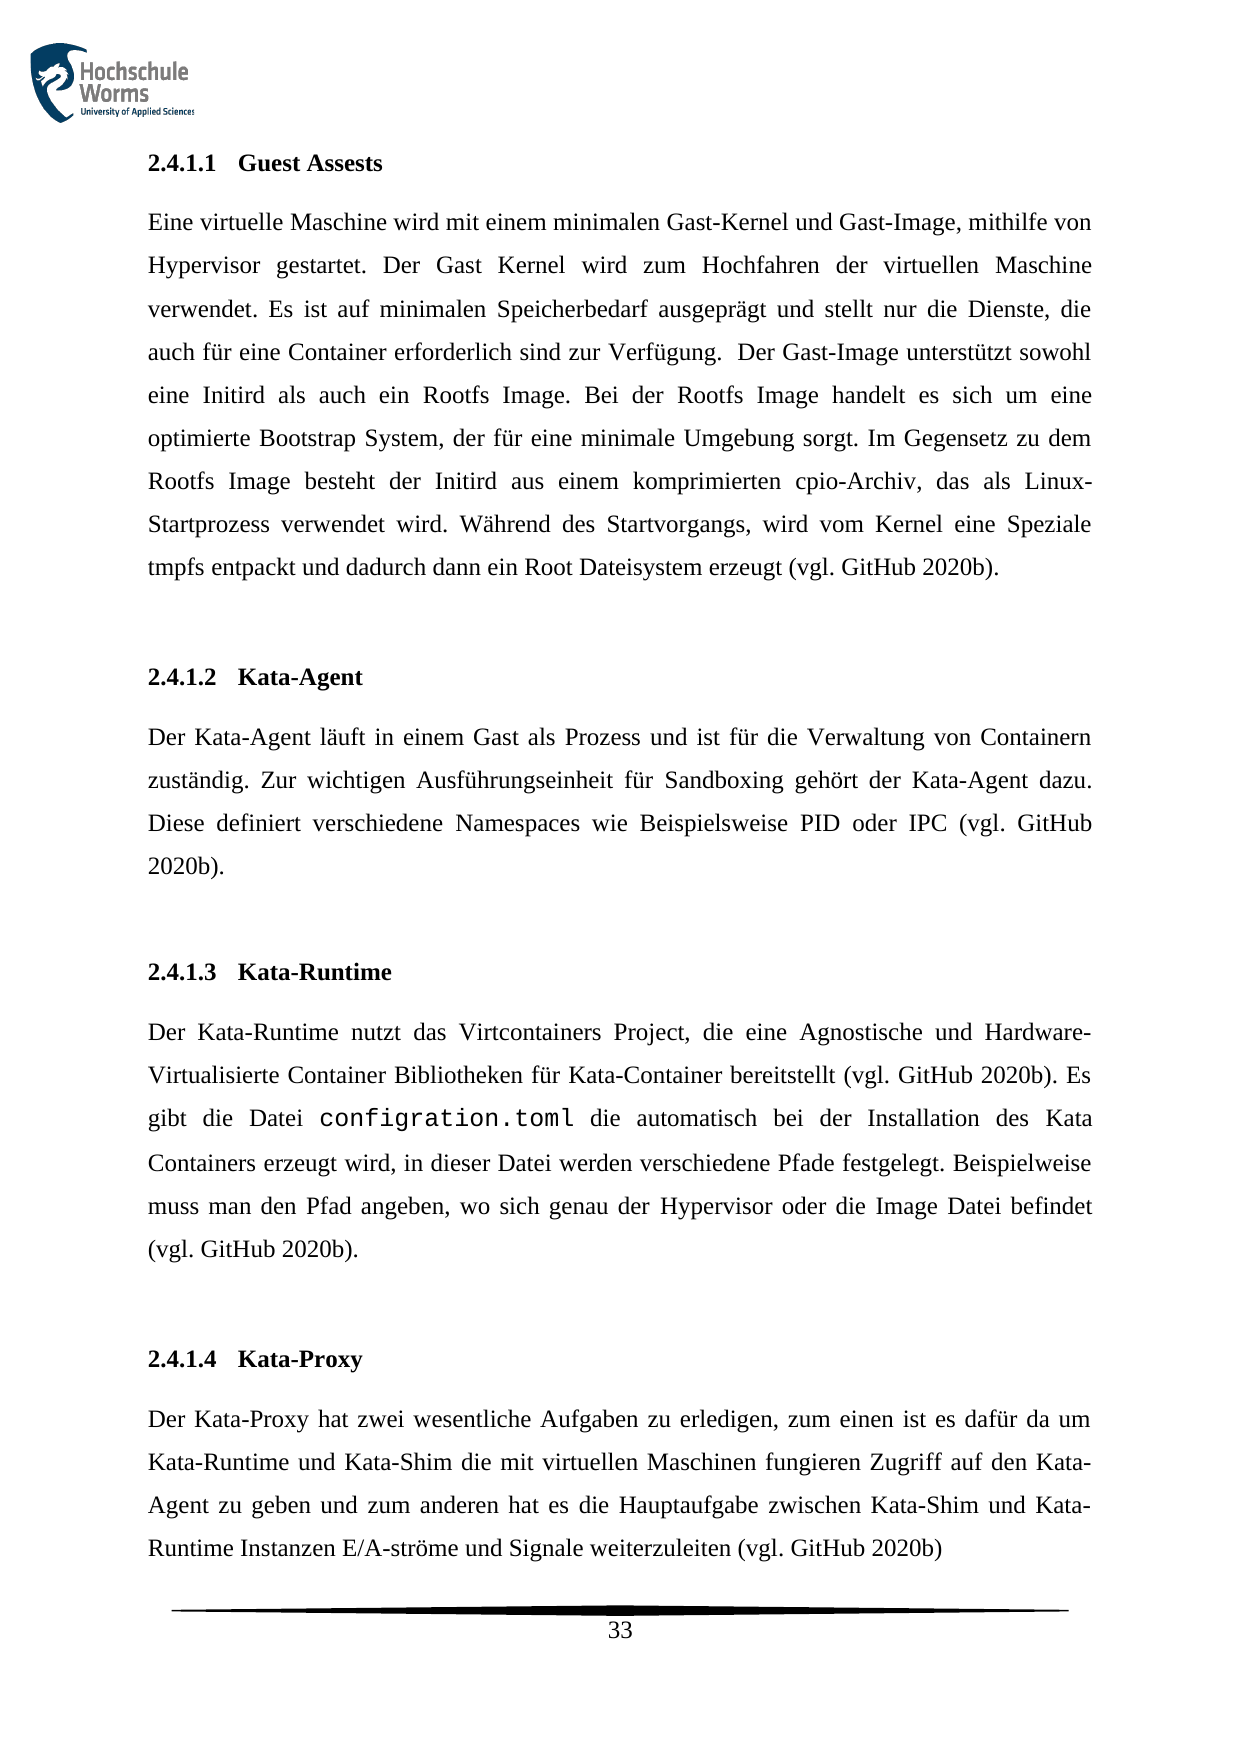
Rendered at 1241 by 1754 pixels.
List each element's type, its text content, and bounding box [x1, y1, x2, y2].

subtitle Kata-Runtime [148, 957, 1092, 986]
subtitle Kata-Proxy [148, 1344, 1092, 1373]
subtitle Kata-Agent [148, 662, 1092, 691]
subtitle Guest Assests [148, 148, 1092, 176]
text Der Kata-Agent läuft in einem Gast als Prozess und ist für die Verwaltung von Containern zuständig. Zur wichtigen Ausführungseinheit für Sandboxing gehört der Kata-Agent dazu. Diese definiert verschiedene Namespaces wie Beispielsweise PID oder IPC (vgl. GitHub 2020b). [148, 722, 1092, 880]
text Eine virtuelle Maschine wird mit einem minimalen Gast-Kernel und Gast-Image, mithilfe von Hypervisor gestartet. Der Gast Kernel wird zum Hochfahren der virtuellen Maschine verwendet. Es ist auf minimalen Speicherbedarf ausgeprägt und stellt nur die Dienste, die auch für eine Container erforderlich sind zur Verfügung. Der Gast-Image unterstützt sowohl eine Initird als auch ein Rootfs Image. Bei der Rootfs Image handelt es sich um eine optimierte Bootstrap System, der für eine minimale Umgebung sorgt. Im Gegensetz zu dem Rootfs Image besteht der Initird aus einem komprimierten cpio-Archiv, das als Linux-Startprozess verwendet wird. Während des Startvorgangs, wird vom Kernel eine Speziale tmpfs entpackt und dadurch dann ein Root Dateisystem erzeugt (vgl. GitHub 2020b). [148, 207, 1092, 581]
text Der Kata-Runtime nutzt das Virtcontainers Project, die eine Agnostische und Hardware-Virtualisierte Container Bibliotheken für Kata-Container bereitstellt (vgl. GitHub 2020b). Es gibt die Datei configration.toml die automatisch bei der Installation des Kata Containers erzeugt wird, in dieser Datei werden verschiedene Pfade festgelegt. Beispielweise muss man den Pfad angeben, wo sich genau der Hypervisor oder die Image Datei befindet (vgl. GitHub 2020b). [148, 1017, 1092, 1263]
text Der Kata-Proxy hat zwei wesentliche Aufgaben zu erledigen, zum einen ist es dafür da um Kata-Runtime und Kata-Shim die mit virtuellen Maschinen fungieren Zugriff auf den Kata-Agent zu geben und zum anderen hat es die Hauptaufgabe zwischen Kata-Shim und Kata-Runtime Instanzen E/A-ströme und Signale weiterzuleiten (vgl. GitHub 2020b) [148, 1404, 1092, 1562]
